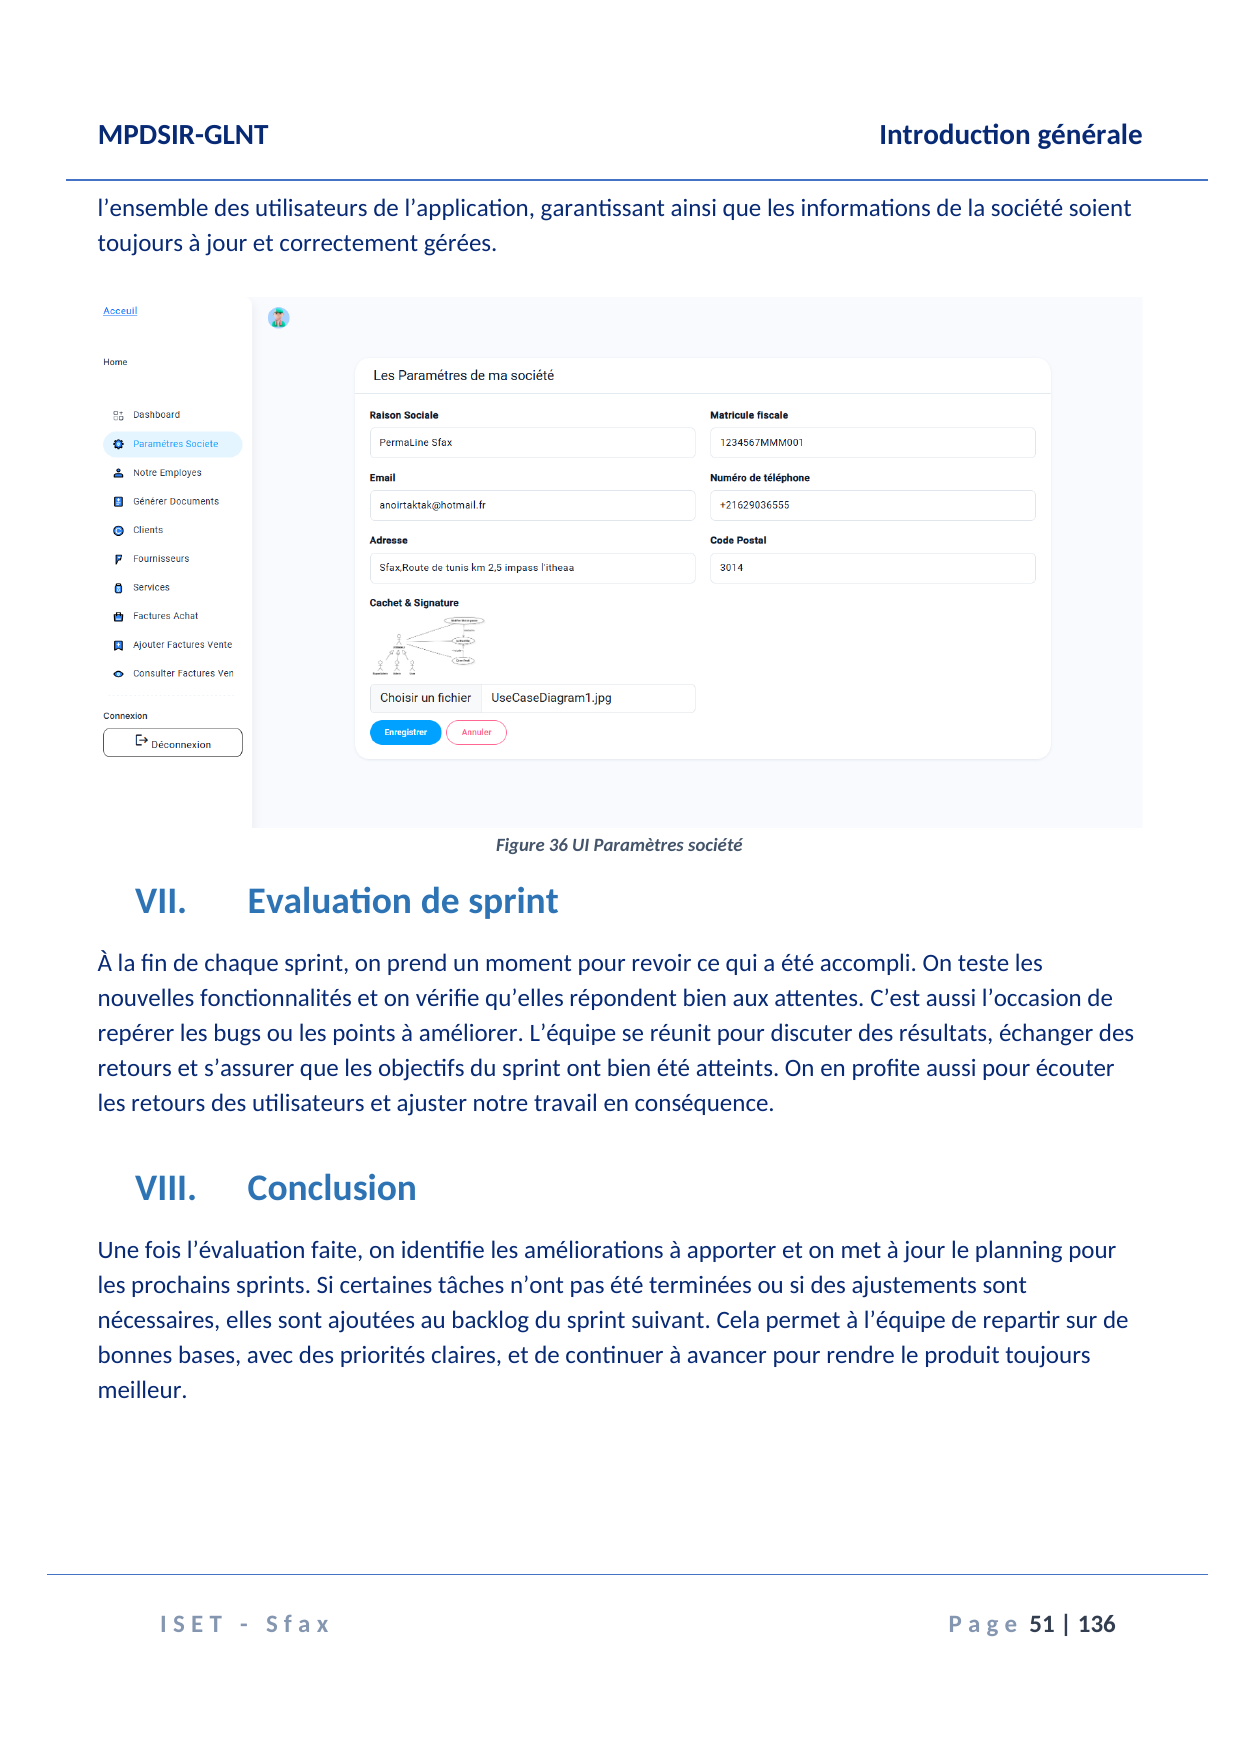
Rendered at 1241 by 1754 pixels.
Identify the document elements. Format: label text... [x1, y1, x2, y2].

text À la fin de chaque sprint, on prend un moment pour revoir ce qui a été accompli. On teste les nouvelles fonctionnalités et on vérifie qu’elles répondent bien aux attentes. C’est aussi l’occasion de repérer les bugs ou les points à améliorer. L’équipe se réunit pour discuter des résultats, échanger des retours et s’assurer que les objectifs du sprint ont bien été atteints. On en profite aussi pour écouter les retours des utilisateurs et ajuster notre travail en conséquence. [97, 947, 1143, 1118]
subtitle Conclusion [135, 1163, 1143, 1209]
subtitle Evaluation de sprint [135, 877, 1143, 922]
text l’ensemble des utilisateurs de l’application, garantissant ainsi que les informations de la société soient toujours à jour et correctement gérées. [97, 192, 1143, 258]
text Figure 36 UI Paramètres société [97, 833, 1143, 856]
text Une fois l’évaluation faite, on identifie les améliorations à apporter et on met à jour le planning pour les prochains sprints. Si certaines tâches n’ont pas été terminées ou si des ajustements sont nécessaires, elles sont ajoutées au backlog du sprint suivant. Cela permet à l’équipe de repartir sur de bonnes bases, avec des priorités claires, et de continuer à avancer pour rendre le produit toujours meilleur. [97, 1234, 1143, 1405]
